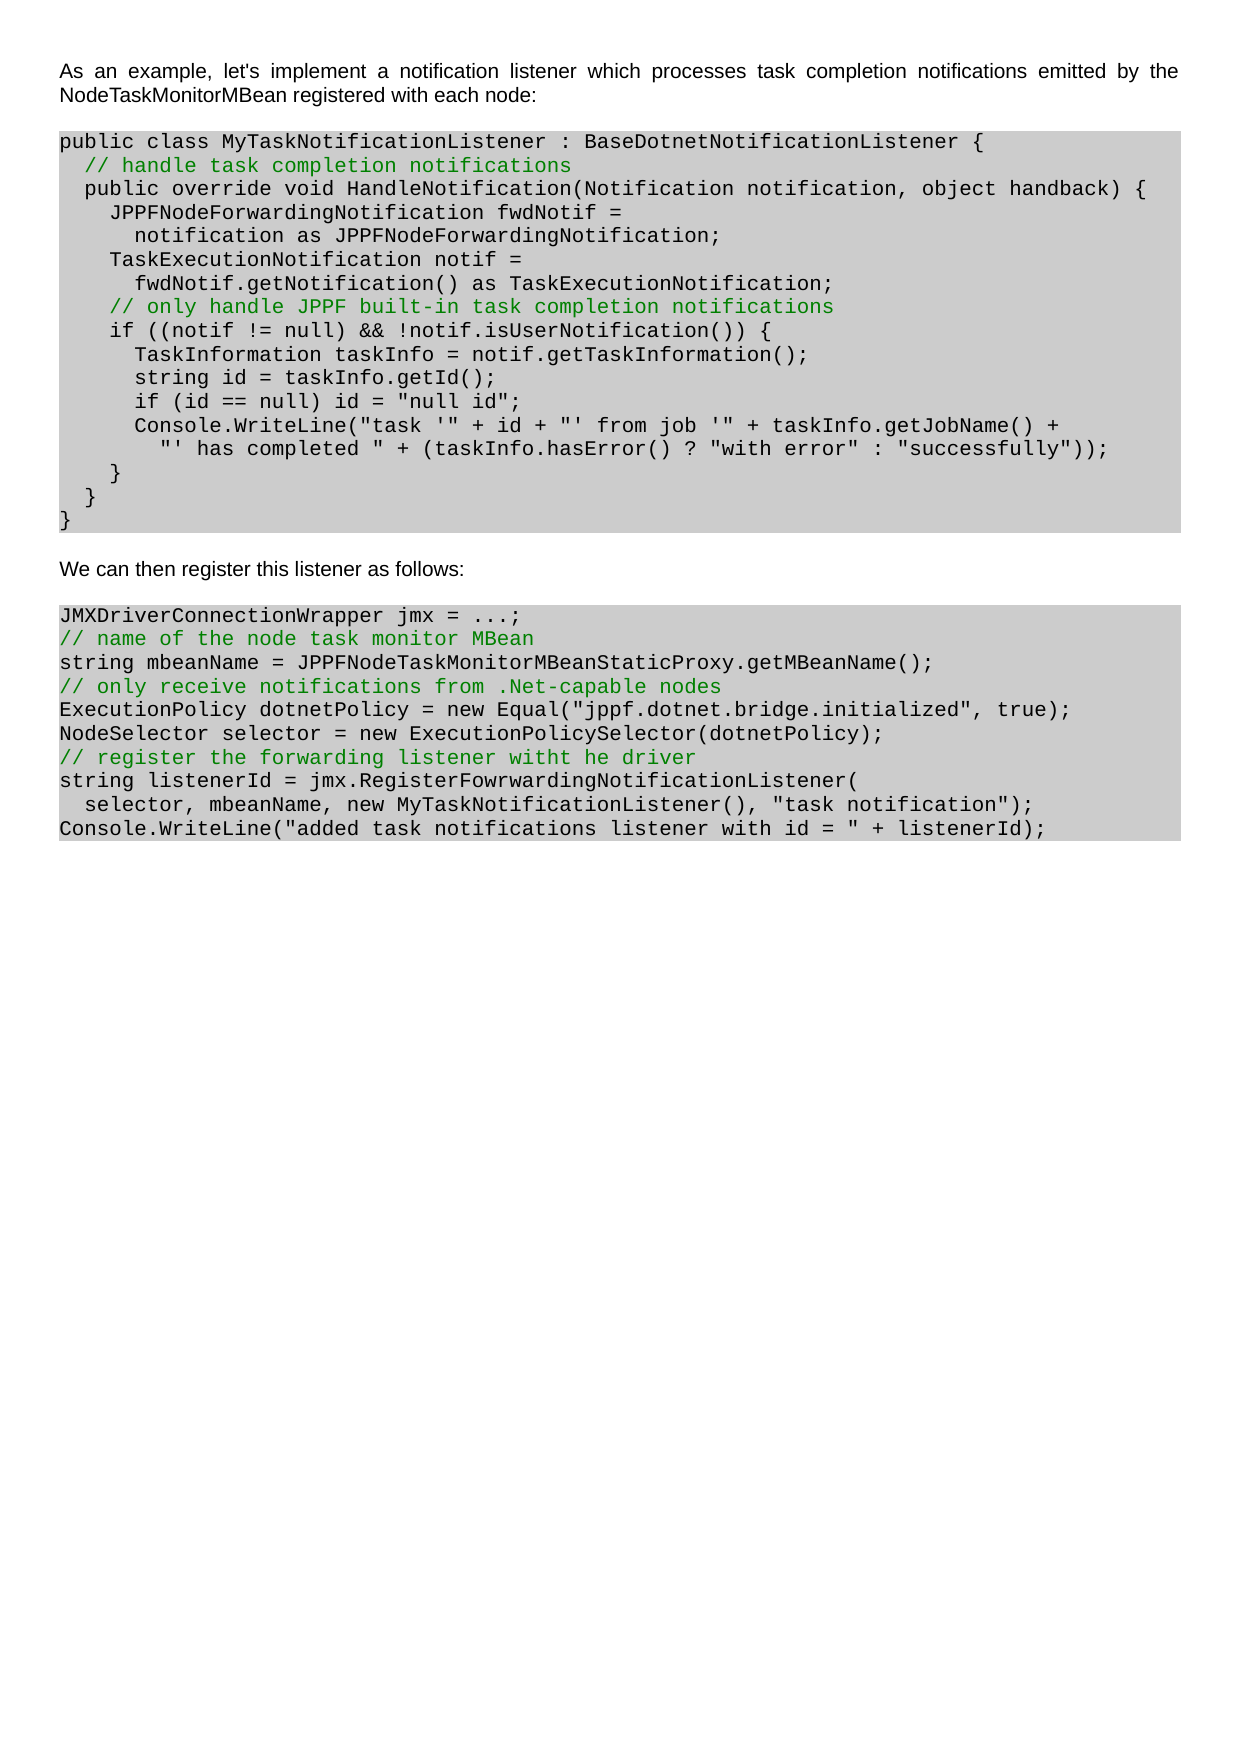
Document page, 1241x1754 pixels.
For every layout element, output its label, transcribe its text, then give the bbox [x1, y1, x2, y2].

text selector, mbeanName, new MyTaskNotificationListener(), "task notification"); [59, 794, 1181, 818]
text string id = taskInfo.getId(); [59, 367, 1181, 391]
text // only handle JPPF built-in task completion notifications [59, 296, 1181, 320]
text if (id == null) id = "null id"; [59, 391, 1181, 415]
text fwdNotif.getNotification() as TaskExecutionNotification; [59, 273, 1181, 296]
text } [59, 462, 1181, 486]
text "' has completed " + (taskInfo.hasError() ? "with error" : "successfully")); [59, 438, 1181, 462]
text Console.WriteLine("added task notifications listener with id = " + listenerId); [59, 818, 1181, 841]
text // register the forwarding listener witht he driver [59, 747, 1181, 770]
text ExecutionPolicy dotnetPolicy = new Equal("jppf.dotnet.bridge.initialized", true); [59, 699, 1181, 723]
text TaskInformation taskInfo = notif.getTaskInformation(); [59, 344, 1181, 367]
text As an example, let's implement a notification listener which processes task completion notifications emitted by the NodeTaskMonitorMBean registered with each node: [59, 59, 1181, 107]
text // handle task completion notifications [59, 154, 1181, 178]
text public class MyTaskNotificationListener : BaseDotnetNotificationListener { [59, 131, 1181, 154]
text if ((notif != null) && !notif.isUserNotification()) { [59, 320, 1181, 344]
text notification as JPPFNodeForwardingNotification; [59, 226, 1181, 249]
text TaskExecutionNotification notif = [59, 249, 1181, 273]
text JMXDriverConnectionWrapper jmx = ...; [59, 605, 1181, 628]
text string mbeanName = JPPFNodeTaskMonitorMBeanStaticProxy.getMBeanName(); [59, 652, 1181, 676]
text // only receive notifications from .Net-capable nodes [59, 676, 1181, 699]
text // name of the node task monitor MBean [59, 628, 1181, 652]
text JPPFNodeForwardingNotification fwdNotif = [59, 202, 1181, 226]
text } [59, 509, 1181, 533]
text We can then register this listener as follows: [59, 557, 1181, 581]
text string listenerId = jmx.RegisterFowrwardingNotificationListener( [59, 770, 1181, 794]
text } [59, 486, 1181, 509]
text Console.WriteLine("task '" + id + "' from job '" + taskInfo.getJobName() + [59, 415, 1181, 438]
text NodeSelector selector = new ExecutionPolicySelector(dotnetPolicy); [59, 723, 1181, 747]
text public override void HandleNotification(Notification notification, object handback) { [59, 178, 1181, 202]
